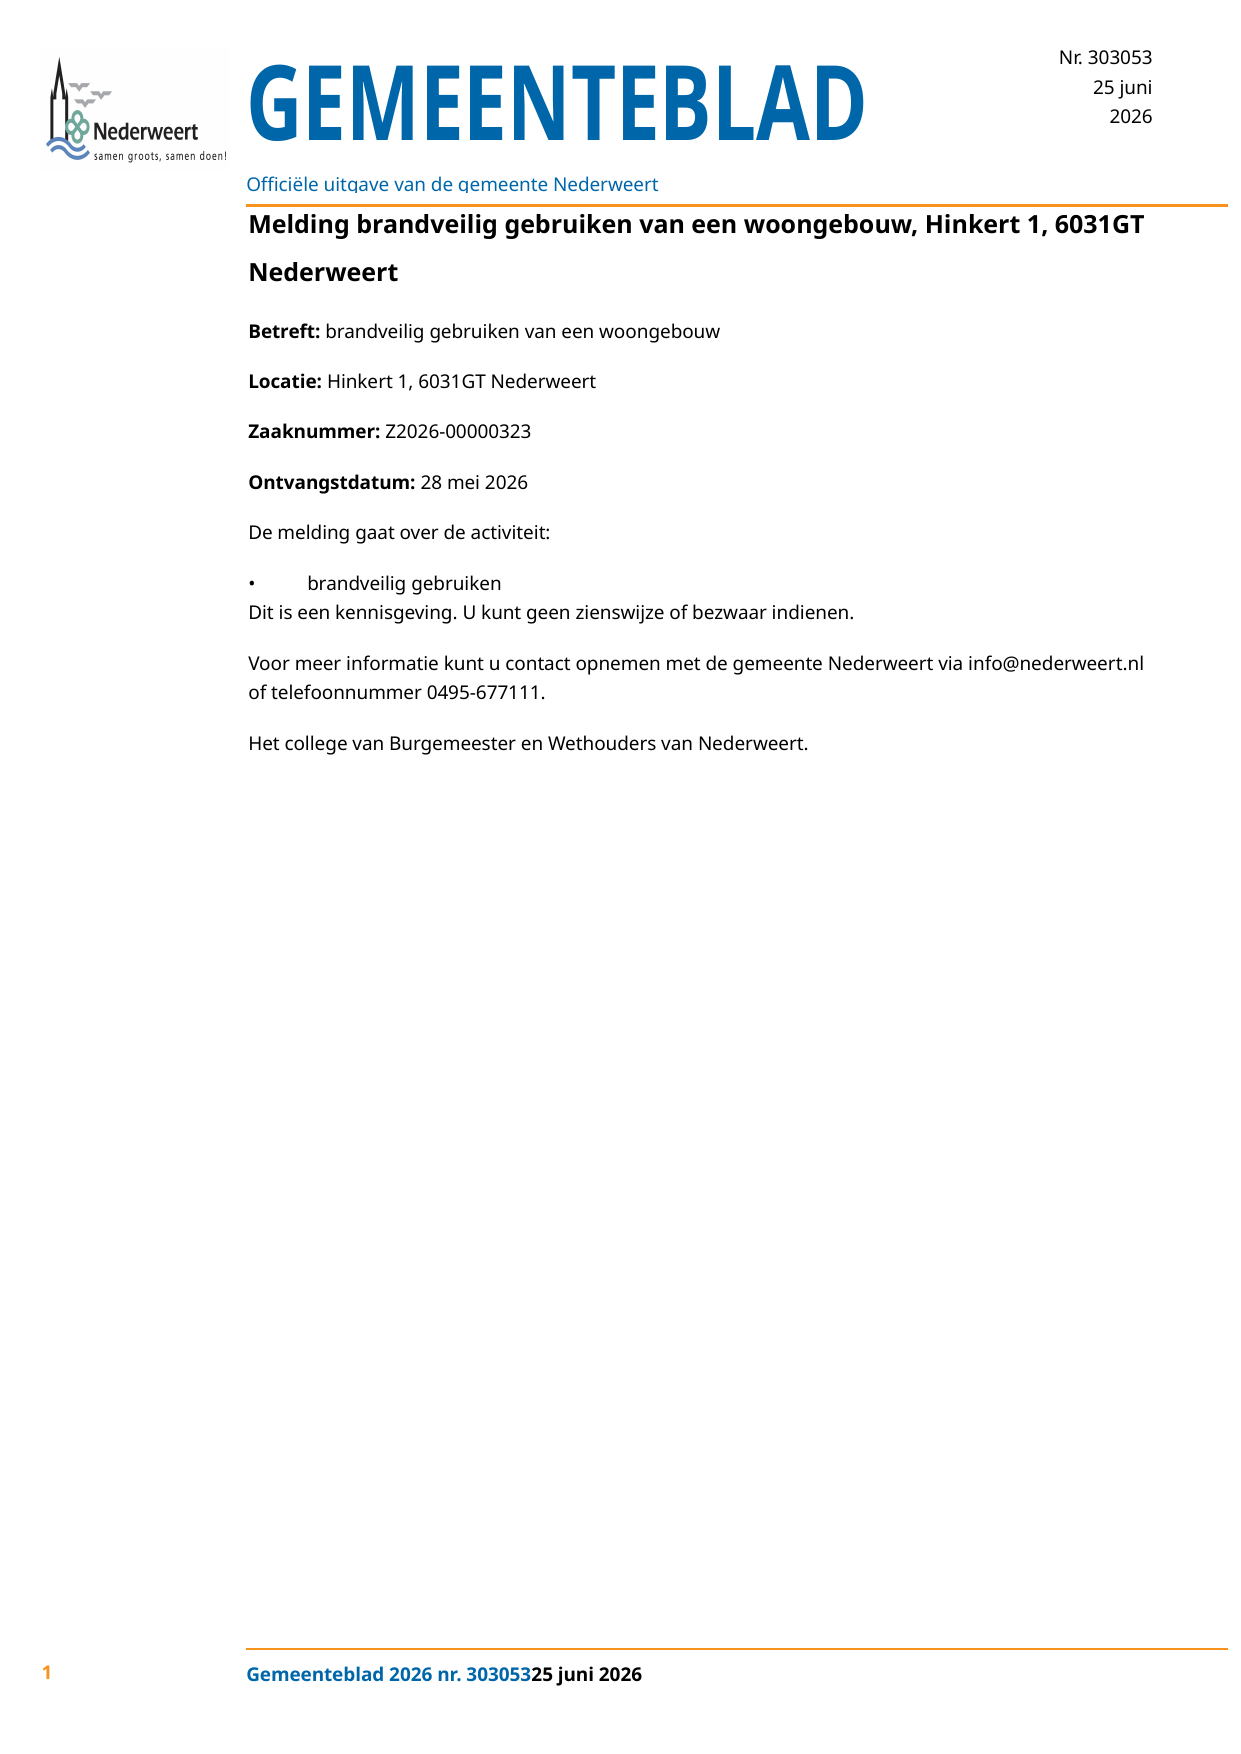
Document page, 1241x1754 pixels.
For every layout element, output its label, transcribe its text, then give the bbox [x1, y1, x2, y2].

list brandveilig gebruiken [248, 570, 1152, 596]
text Het college van Burgemeester en Wethouders van Nederweert. [248, 730, 1152, 756]
text Betreft: brandveilig gebruiken van een woongebouw [248, 318, 1152, 344]
text Dit is een kennisgeving. U kunt geen zienswijze of bezwaar indienen. [248, 599, 1152, 625]
text Zaaknummer: Z2026-00000323 [248, 419, 1152, 444]
picture [41, 47, 231, 172]
text Voor meer informatie kunt u contact opnemen met de gemeente Nederweert via info@nederweert.nl of telefoonnummer 0495-677111. [248, 650, 1152, 705]
text De melding gaat over de activiteit: [248, 519, 1152, 545]
text Locatie: Hinkert 1, 6031GT Nederweert [248, 368, 1152, 394]
text Melding brandveilig gebruiken van een woongebouw, Hinkert 1, 6031GT Nederweert [248, 207, 1152, 288]
text Ontvangstdatum: 28 mei 2026 [248, 469, 1152, 495]
